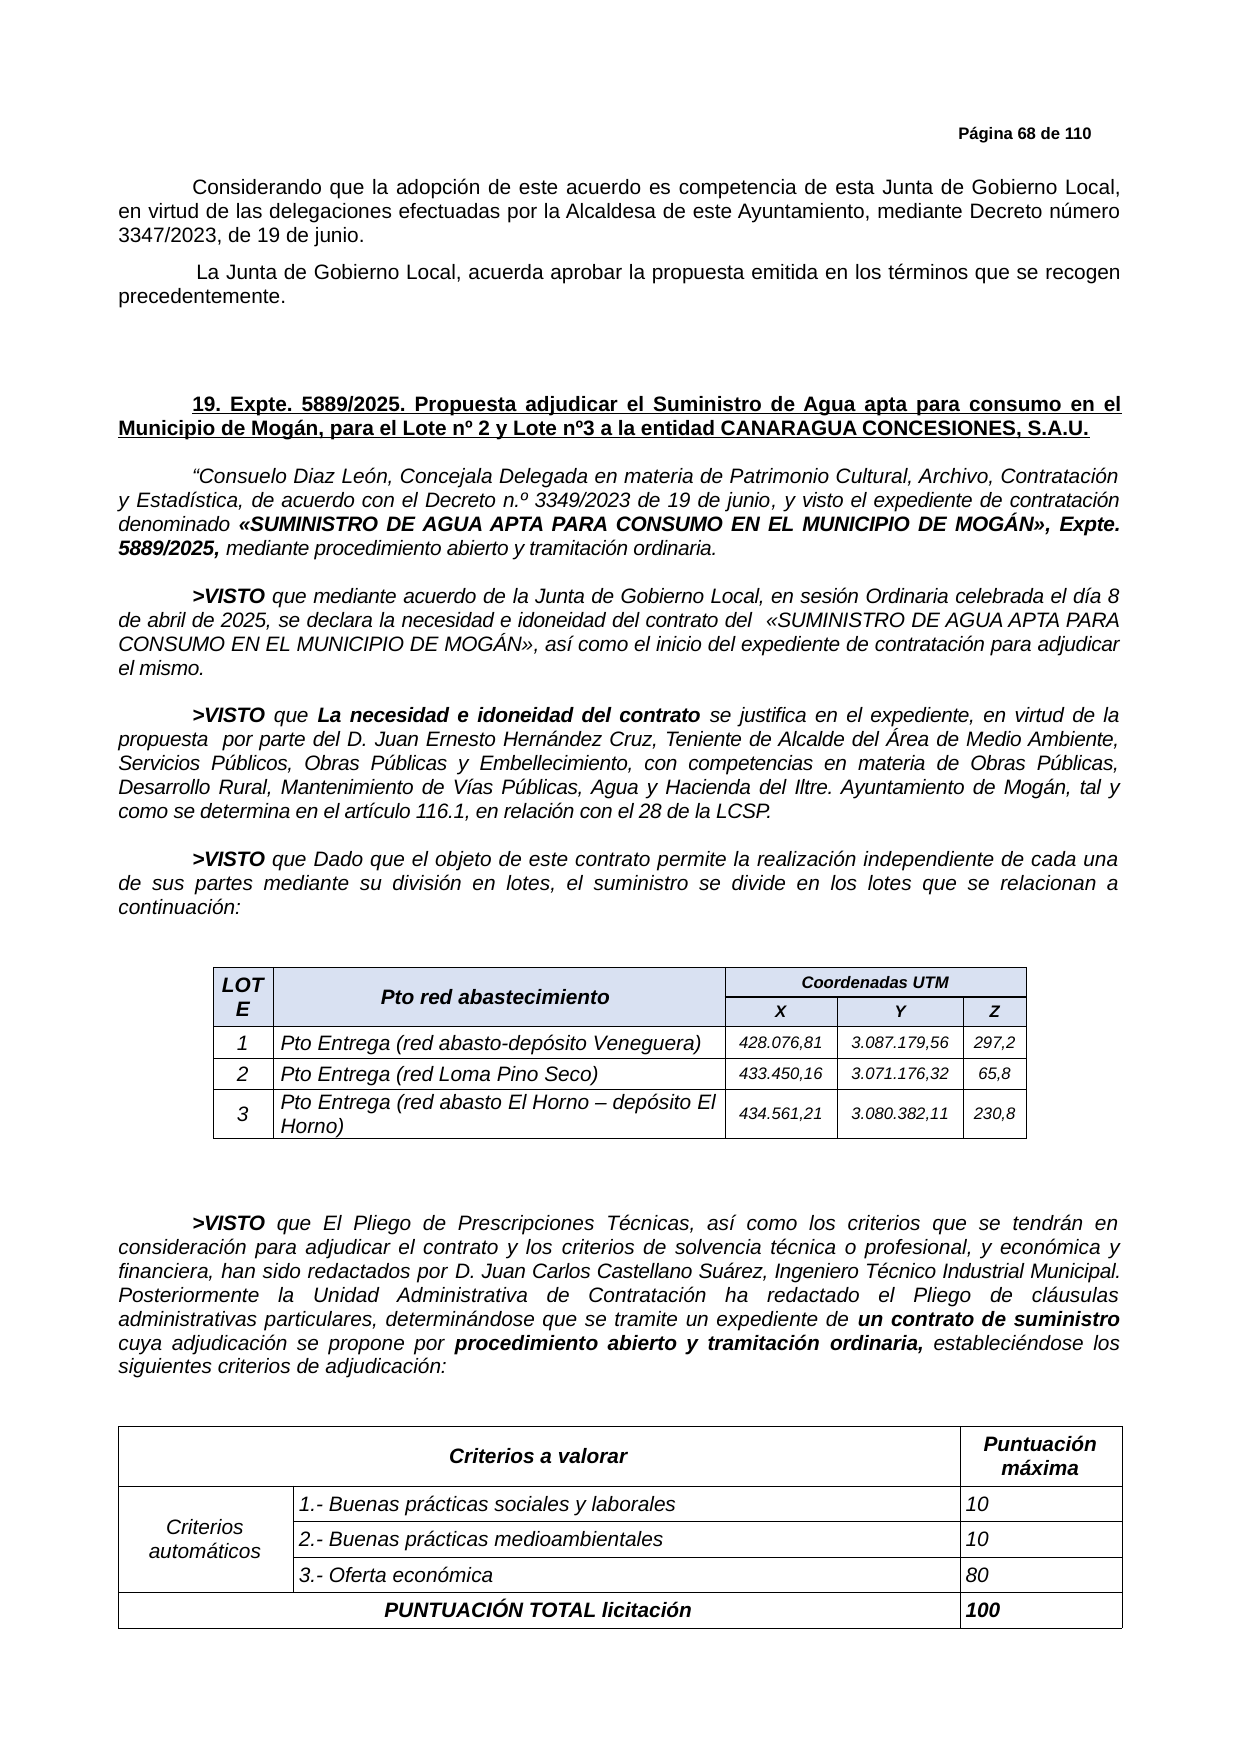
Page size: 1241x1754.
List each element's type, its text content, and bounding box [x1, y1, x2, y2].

table_cell 3.071.176,32 [838, 1059, 963, 1089]
table_cell 2.- Buenas prácticas medioambientales [294, 1522, 960, 1557]
text Considerando que la adopción de este acuerdo es competencia de esta Junta de Gobierno Local, en virtud de las delegaciones efectuadas por la Alcaldesa de este Ayuntamiento, mediante Decreto número 3347/2023, de 19 de junio. [118, 175, 1122, 247]
table_header Puntuación máxima [961, 1427, 1122, 1486]
table_cell Criterios automáticos [119, 1487, 293, 1592]
table_cell 80 [961, 1558, 1122, 1592]
text >VISTO que Dado que el objeto de este contrato permite la realización independiente de cada una de sus partes mediante su división en lotes, el suministro se divide en los lotes que se relacionan a continuación: [118, 847, 1122, 919]
table_cell 1.- Buenas prácticas sociales y laborales [294, 1487, 960, 1521]
table_cell 100 [961, 1593, 1122, 1628]
table_cell 2 [214, 1059, 273, 1089]
table_header LOTE [214, 968, 273, 1026]
table_cell PUNTUACIÓN TOTAL licitación [119, 1593, 960, 1628]
table_cell Pto Entrega (red abasto-depósito Veneguera) [274, 1027, 725, 1057]
table_cell 10 [961, 1522, 1122, 1557]
table_cell 65,8 [964, 1059, 1026, 1089]
table_cell 3.080.382,11 [838, 1090, 963, 1138]
table_cell 1 [214, 1027, 273, 1057]
table_cell 428.076,81 [726, 1027, 837, 1057]
text La Junta de Gobierno Local, acuerda aprobar la propuesta emitida en los términos que se recogen precedentemente. [118, 259, 1122, 307]
table_cell 10 [961, 1487, 1122, 1521]
table_header Pto red abastecimiento [274, 968, 725, 1026]
text >VISTO que mediante acuerdo de la Junta de Gobierno Local, en sesión Ordinaria celebrada el día 8 de abril de 2025, se declara la necesidad e idoneidad del contrato del «SUMINISTRO DE AGUA APTA PARA CONSUMO EN EL MUNICIPIO DE MOGÁN», así como el inicio del expediente de contratación para adjudicar el mismo. [118, 583, 1122, 679]
table_cell 434.561,21 [726, 1090, 837, 1138]
table_cell 433.450,16 [726, 1059, 837, 1089]
text 19. Expte. 5889/2025. Propuesta adjudicar el Suministro de Agua apta para consumo en el Municipio de Mogán, para el Lote nº 2 y Lote nº3 a la entidad CANARAGUA CONCESIONES, S.A.U. [118, 392, 1122, 440]
text >VISTO que La necesidad e idoneidad del contrato se justifica en el expediente, en virtud de la propuesta por parte del D. Juan Ernesto Hernández Cruz, Teniente de Alcalde del Área de Medio Ambiente, Servicios Públicos, Obras Públicas y Embellecimiento, con competencias en materia de Obras Públicas, Desarrollo Rural, Mantenimiento de Vías Públicas, Agua y Hacienda del Iltre. Ayuntamiento de Mogán, tal y como se determina en el artículo 116.1, en relación con el 28 de la LCSP. [118, 703, 1122, 823]
table_header Coordenadas UTM [726, 968, 1026, 996]
table_cell 297,2 [964, 1027, 1026, 1057]
table_cell 230,8 [964, 1090, 1026, 1138]
table_cell Pto Entrega (red Loma Pino Seco) [274, 1059, 725, 1089]
table_cell 3 [214, 1090, 273, 1138]
table_cell X [726, 998, 837, 1026]
table_cell Y [838, 998, 963, 1026]
table_cell 3.087.179,56 [838, 1027, 963, 1057]
table_cell Pto Entrega (red abasto El Horno – depósito El Horno) [274, 1090, 725, 1138]
table_cell Z [964, 998, 1026, 1026]
text >VISTO que El Pliego de Prescripciones Técnicas, así como los criterios que se tendrán en consideración para adjudicar el contrato y los criterios de solvencia técnica o profesional, y económica y financiera, han sido redactados por D. Juan Carlos Castellano Suárez, Ingeniero Técnico Industrial Municipal. Posteriormente la Unidad Administrativa de Contratación ha redactado el Pliego de cláusulas administrativas particulares, determinándose que se tramite un expediente de un contrato de suministro cuya adjudicación se propone por procedimiento abierto y tramitación ordinaria, estableciéndose los siguientes criterios de adjudicación: [118, 1211, 1122, 1378]
table_cell 3.- Oferta económica [294, 1558, 960, 1592]
text “Consuelo Diaz León, Concejala Delegada en materia de Patrimonio Cultural, Archivo, Contratación y Estadística, de acuerdo con el Decreto n.º 3349/2023 de 19 de junio, y visto el expediente de contratación denominado «SUMINISTRO DE AGUA APTA PARA CONSUMO EN EL MUNICIPIO DE MOGÁN», Expte. 5889/2025, mediante procedimiento abierto y tramitación ordinaria. [118, 464, 1122, 559]
table_header Criterios a valorar [119, 1427, 960, 1486]
